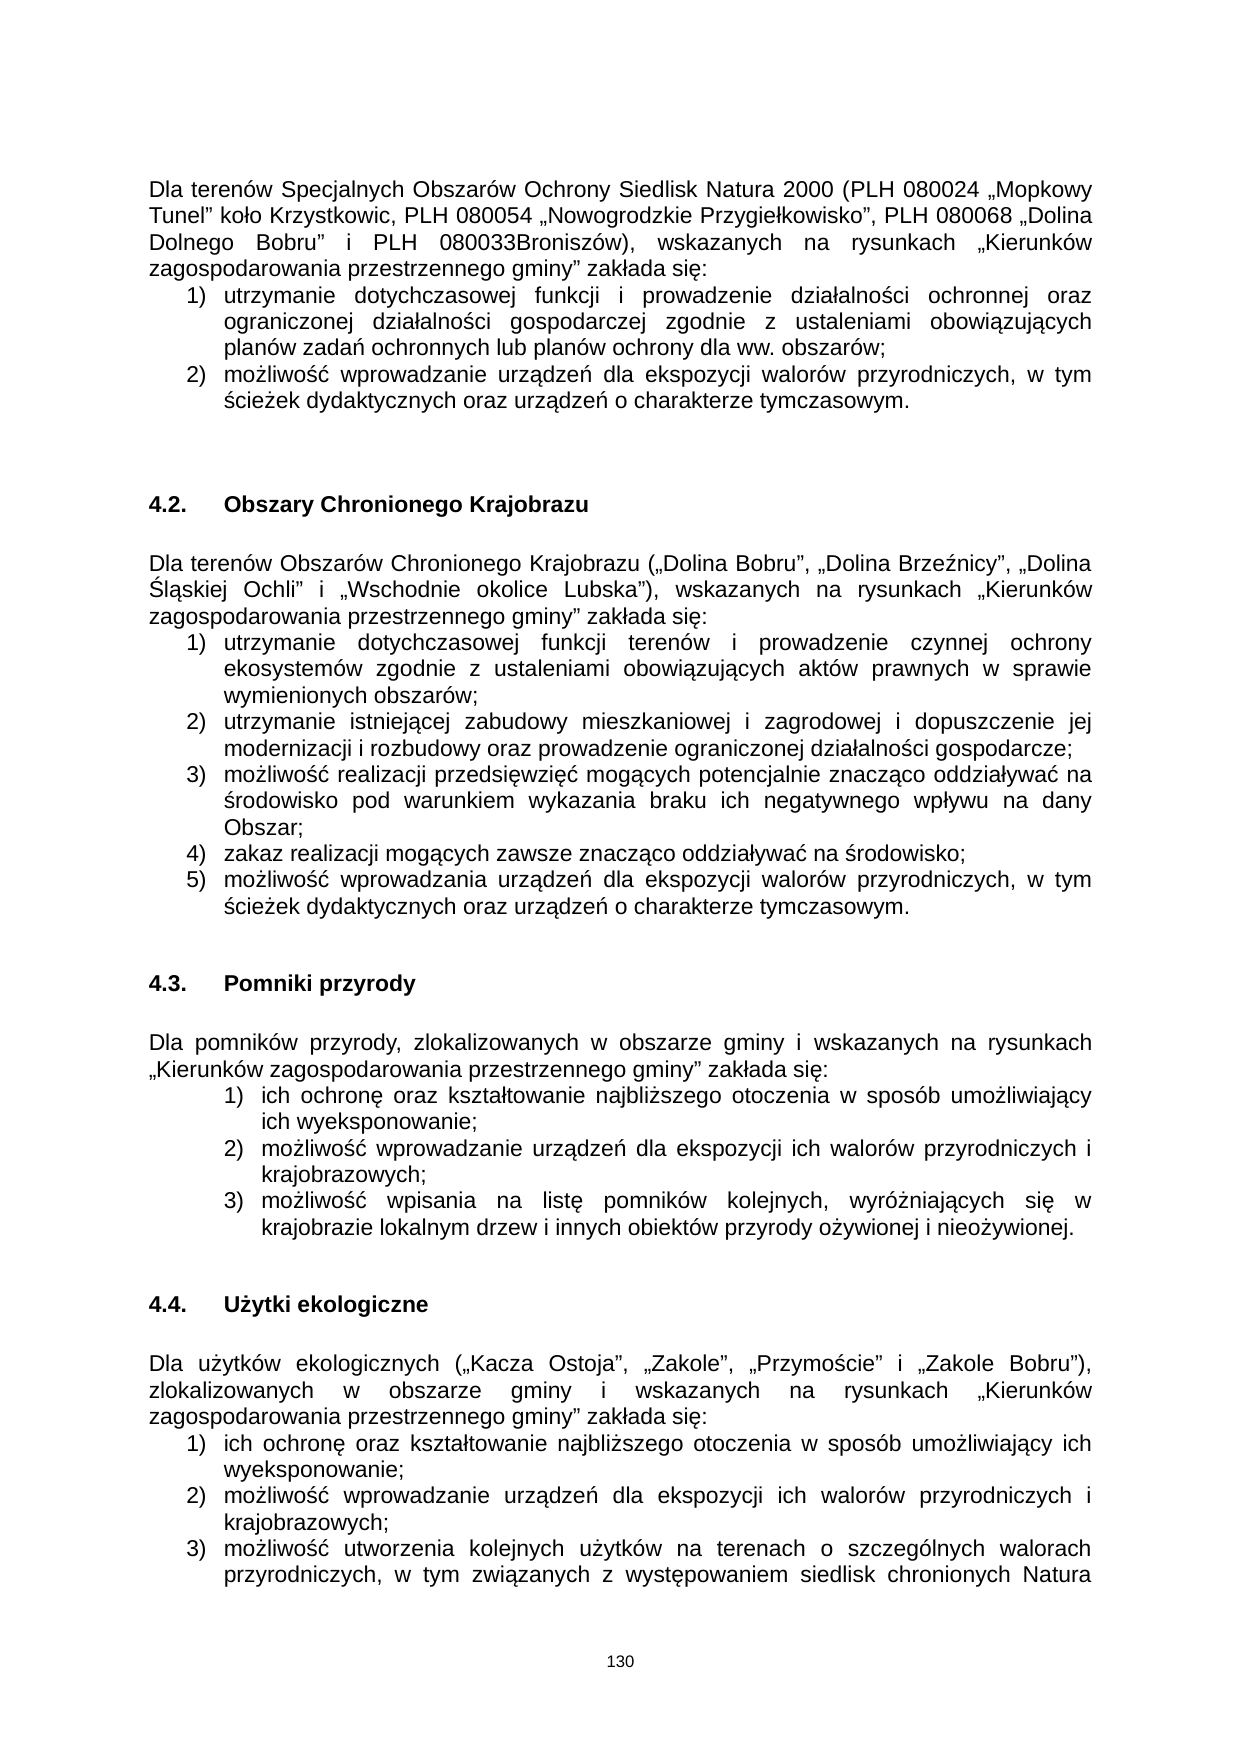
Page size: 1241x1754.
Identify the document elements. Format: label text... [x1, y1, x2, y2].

subtitle 4.2. Obszary Chronionego Krajobrazu [148, 491, 1092, 517]
list możliwość wpisania na listę pomników kolejnych, wyróżniających się w krajobrazie lokalnym drzew i innych obiektów przyrody ożywionej i nieożywionej. [223, 1187, 1092, 1240]
text Dla pomników przyrody, zlokalizowanych w obszarze gminy i wskazanych na rysunkach „Kierunków zagospodarowania przestrzennego gminy” zakłada się: [148, 1029, 1092, 1082]
list możliwość realizacji przedsięwzięć mogących potencjalnie znacząco oddziaływać na środowisko pod warunkiem wykazania braku ich negatywnego wpływu na dany Obszar; [186, 761, 1092, 840]
list możliwość wprowadzanie urządzeń dla ekspozycji ich walorów przyrodniczych i krajobrazowych; [186, 1482, 1092, 1535]
list zakaz realizacji mogących zawsze znacząco oddziaływać na środowisko; [186, 840, 1092, 866]
list możliwość wprowadzanie urządzeń dla ekspozycji ich walorów przyrodniczych i krajobrazowych; [223, 1135, 1092, 1187]
list ich ochronę oraz kształtowanie najbliższego otoczenia w sposób umożliwiający ich wyeksponowanie; [186, 1429, 1092, 1482]
subtitle 4.4. Użytki ekologiczne [148, 1291, 1092, 1318]
text Dla terenów Specjalnych Obszarów Ochrony Siedlisk Natura 2000 (PLH 080024 „Mopkowy Tunel” koło Krzystkowic, PLH 080054 „Nowogrodzkie Przygiełkowisko”, PLH 080068 „Dolina Dolnego Bobru” i PLH 080033Broniszów), wskazanych na rysunkach „Kierunków zagospodarowania przestrzennego gminy” zakłada się: [148, 176, 1092, 282]
list utrzymanie dotychczasowej funkcji terenów i prowadzenie czynnej ochrony ekosystemów zgodnie z ustaleniami obowiązujących aktów prawnych w sprawie wymienionych obszarów; [186, 629, 1092, 708]
list utrzymanie dotychczasowej funkcji i prowadzenie działalności ochronnej oraz ograniczonej działalności gospodarczej zgodnie z ustaleniami obowiązujących planów zadań ochronnych lub planów ochrony dla ww. obszarów; [186, 282, 1092, 361]
list ich ochronę oraz kształtowanie najbliższego otoczenia w sposób umożliwiający ich wyeksponowanie; [223, 1082, 1092, 1135]
subtitle 4.3. Pomniki przyrody [148, 970, 1092, 997]
list możliwość wprowadzanie urządzeń dla ekspozycji walorów przyrodniczych, w tym ścieżek dydaktycznych oraz urządzeń o charakterze tymczasowym. [186, 361, 1092, 413]
list możliwość wprowadzania urządzeń dla ekspozycji walorów przyrodniczych, w tym ścieżek dydaktycznych oraz urządzeń o charakterze tymczasowym. [186, 866, 1092, 919]
list utrzymanie istniejącej zabudowy mieszkaniowej i zagrodowej i dopuszczenie jej modernizacji i rozbudowy oraz prowadzenie ograniczonej działalności gospodarcze; [186, 708, 1092, 761]
text Dla użytków ekologicznych („Kacza Ostoja”, „Zakole”, „Przymoście” i „Zakole Bobru”), zlokalizowanych w obszarze gminy i wskazanych na rysunkach „Kierunków zagospodarowania przestrzennego gminy” zakłada się: [148, 1350, 1092, 1429]
text Dla terenów Obszarów Chronionego Krajobrazu („Dolina Bobru”, „Dolina Brzeźnicy”, „Dolina Śląskiej Ochli” i „Wschodnie okolice Lubska”), wskazanych na rysunkach „Kierunków zagospodarowania przestrzennego gminy” zakłada się: [148, 550, 1092, 629]
list możliwość utworzenia kolejnych użytków na terenach o szczególnych walorach przyrodniczych, w tym związanych z występowaniem siedlisk chronionych Natura [186, 1535, 1092, 1588]
